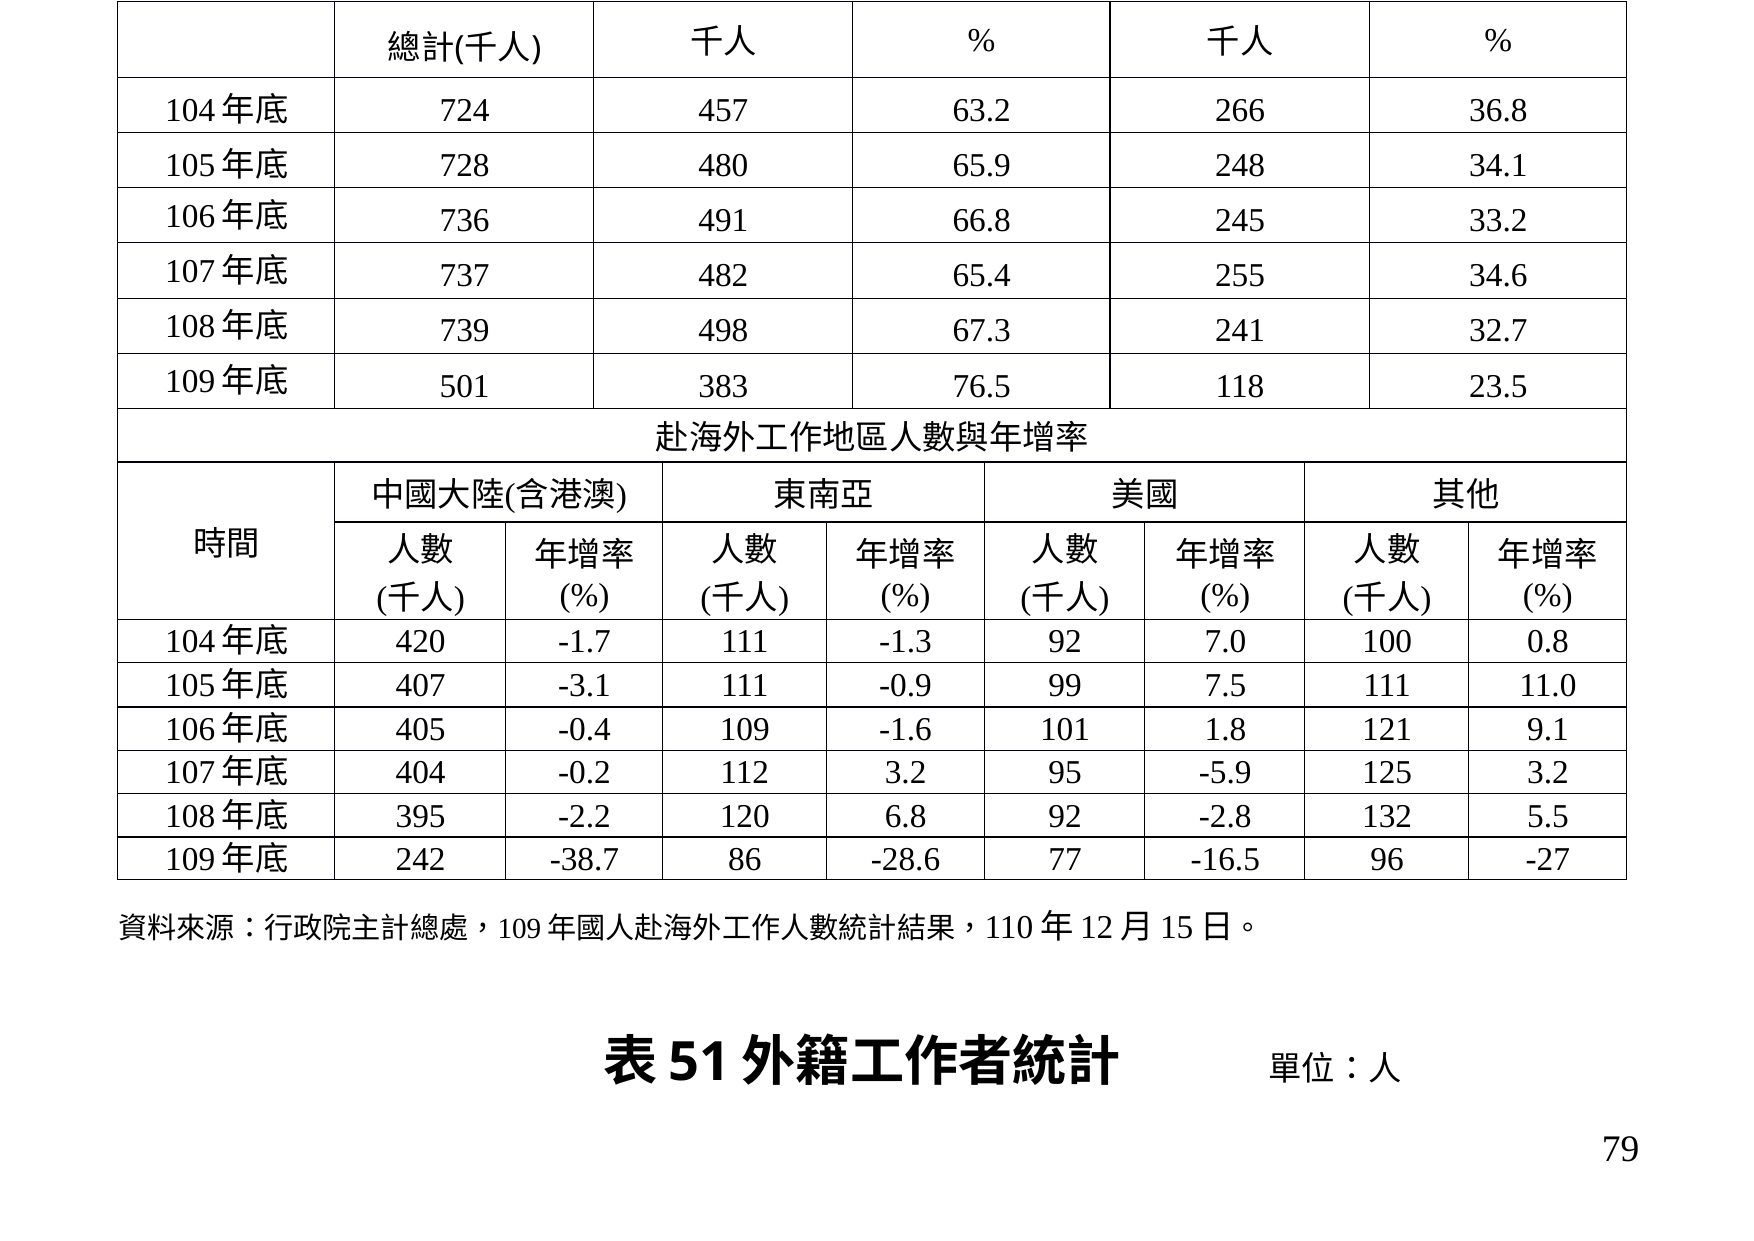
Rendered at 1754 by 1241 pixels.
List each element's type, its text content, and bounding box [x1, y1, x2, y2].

table_cell % [1370, 2, 1626, 77]
table_cell 112 [663, 751, 826, 793]
table_cell -16.5 [1145, 838, 1304, 879]
table_cell 86 [663, 838, 826, 879]
table_cell 千人 [1111, 2, 1369, 77]
table_cell 9.1 [1469, 708, 1626, 749]
table_cell -5.9 [1145, 751, 1304, 793]
table_cell -38.7 [506, 838, 662, 879]
table_cell 96 [1305, 838, 1468, 879]
table_cell 105年底 [118, 133, 334, 187]
table_cell 736 [335, 188, 593, 242]
table_cell 106年底 [118, 708, 334, 749]
table_cell 101 [985, 708, 1144, 749]
table_cell 33.2 [1370, 188, 1626, 242]
table_cell 241 [1111, 299, 1369, 353]
table_cell 498 [594, 299, 852, 353]
table_cell 1.8 [1145, 708, 1304, 749]
table_cell 年增率(%) [1469, 523, 1626, 619]
table_cell 時間 [118, 463, 334, 619]
table_cell 739 [335, 299, 593, 353]
table_cell 3.2 [827, 751, 984, 793]
table_cell 66.8 [853, 188, 1109, 242]
table_cell 99 [985, 663, 1144, 706]
table_cell 人數 (千人) [335, 523, 505, 619]
table_cell 人數 (千人) [663, 523, 826, 619]
table_cell 132 [1305, 794, 1468, 836]
table_cell 109 [663, 708, 826, 749]
subtitle 資料來源：行政院主計總處，109年國人赴海外工作人數統計結果，110年12月15日。 [103, 880, 1639, 955]
table_cell 728 [335, 133, 593, 187]
table_cell 111 [1305, 663, 1468, 706]
table_cell 人數 (千人) [1305, 523, 1468, 619]
table_cell 111 [663, 663, 826, 706]
table_cell 118 [1111, 354, 1369, 408]
table_cell 34.6 [1370, 243, 1626, 297]
table_cell 人數 (千人) [985, 523, 1144, 619]
table_cell 245 [1111, 188, 1369, 242]
table_cell 121 [1305, 708, 1468, 749]
table_cell 美國 [985, 463, 1304, 521]
table_cell 125 [1305, 751, 1468, 793]
table_cell 92 [985, 794, 1144, 836]
table_cell 109年底 [118, 354, 334, 408]
table_cell 420 [335, 620, 505, 662]
table_cell 23.5 [1370, 354, 1626, 408]
table_cell 65.9 [853, 133, 1109, 187]
table_cell 120 [663, 794, 826, 836]
table_cell % [853, 2, 1109, 77]
table_cell 32.7 [1370, 299, 1626, 353]
table_cell 395 [335, 794, 505, 836]
table_cell 242 [335, 838, 505, 879]
table_cell 中國大陸(含港澳) [335, 463, 662, 521]
table_cell 5.5 [1469, 794, 1626, 836]
table_cell 111 [663, 620, 826, 662]
table_cell -1.3 [827, 620, 984, 662]
table_cell 404 [335, 751, 505, 793]
table_cell 77 [985, 838, 1144, 879]
table_cell 千人 [594, 2, 852, 77]
table_cell -27 [1469, 838, 1626, 879]
table_cell 457 [594, 78, 852, 132]
table_cell 11.0 [1469, 663, 1626, 706]
table_cell 405 [335, 708, 505, 749]
table_cell 104年底 [118, 78, 334, 132]
table_cell 255 [1111, 243, 1369, 297]
table_cell 3.2 [1469, 751, 1626, 793]
table_cell 105年底 [118, 663, 334, 706]
table_cell 108年底 [118, 299, 334, 353]
table_cell 年增率(%) [1145, 523, 1304, 619]
table_cell 109年底 [118, 838, 334, 879]
table_cell 482 [594, 243, 852, 297]
table_cell 0.8 [1469, 620, 1626, 662]
table_cell 7.5 [1145, 663, 1304, 706]
table_cell 東南亞 [663, 463, 984, 521]
table_cell -0.2 [506, 751, 662, 793]
table_cell 76.5 [853, 354, 1109, 408]
table_cell 383 [594, 354, 852, 408]
table_cell -0.9 [827, 663, 984, 706]
table_header [118, 2, 334, 77]
table_cell 年增率(%) [827, 523, 984, 619]
table_cell 34.1 [1370, 133, 1626, 187]
table_cell 95 [985, 751, 1144, 793]
table_cell 737 [335, 243, 593, 297]
text 表51外籍工作者統計 單位：人 [103, 1018, 1639, 1096]
table_cell 407 [335, 663, 505, 706]
table_cell 108年底 [118, 794, 334, 836]
table_cell 92 [985, 620, 1144, 662]
table_cell -2.8 [1145, 794, 1304, 836]
table_cell 501 [335, 354, 593, 408]
table_cell 724 [335, 78, 593, 132]
table_cell -2.2 [506, 794, 662, 836]
table_cell -1.7 [506, 620, 662, 662]
table_cell -28.6 [827, 838, 984, 879]
table_cell 480 [594, 133, 852, 187]
table_cell -0.4 [506, 708, 662, 749]
table_cell 248 [1111, 133, 1369, 187]
table_cell 其他 [1305, 463, 1626, 521]
table_cell 赴海外工作地區人數與年增率 [118, 409, 1626, 461]
table_cell 100 [1305, 620, 1468, 662]
table_header 總計(千人) [335, 2, 593, 77]
table_cell 63.2 [853, 78, 1109, 132]
table_cell 7.0 [1145, 620, 1304, 662]
table_cell -1.6 [827, 708, 984, 749]
table_cell 65.4 [853, 243, 1109, 297]
table_cell 491 [594, 188, 852, 242]
table_cell 67.3 [853, 299, 1109, 353]
table_cell -3.1 [506, 663, 662, 706]
table_cell 年增率(%) [506, 523, 662, 619]
table_cell 266 [1111, 78, 1369, 132]
table_cell 36.8 [1370, 78, 1626, 132]
table_cell 104年底 [118, 620, 334, 662]
table_cell 6.8 [827, 794, 984, 836]
table_cell 107年底 [118, 751, 334, 793]
table_cell 106年底 [118, 188, 334, 242]
table_cell 107年底 [118, 243, 334, 297]
